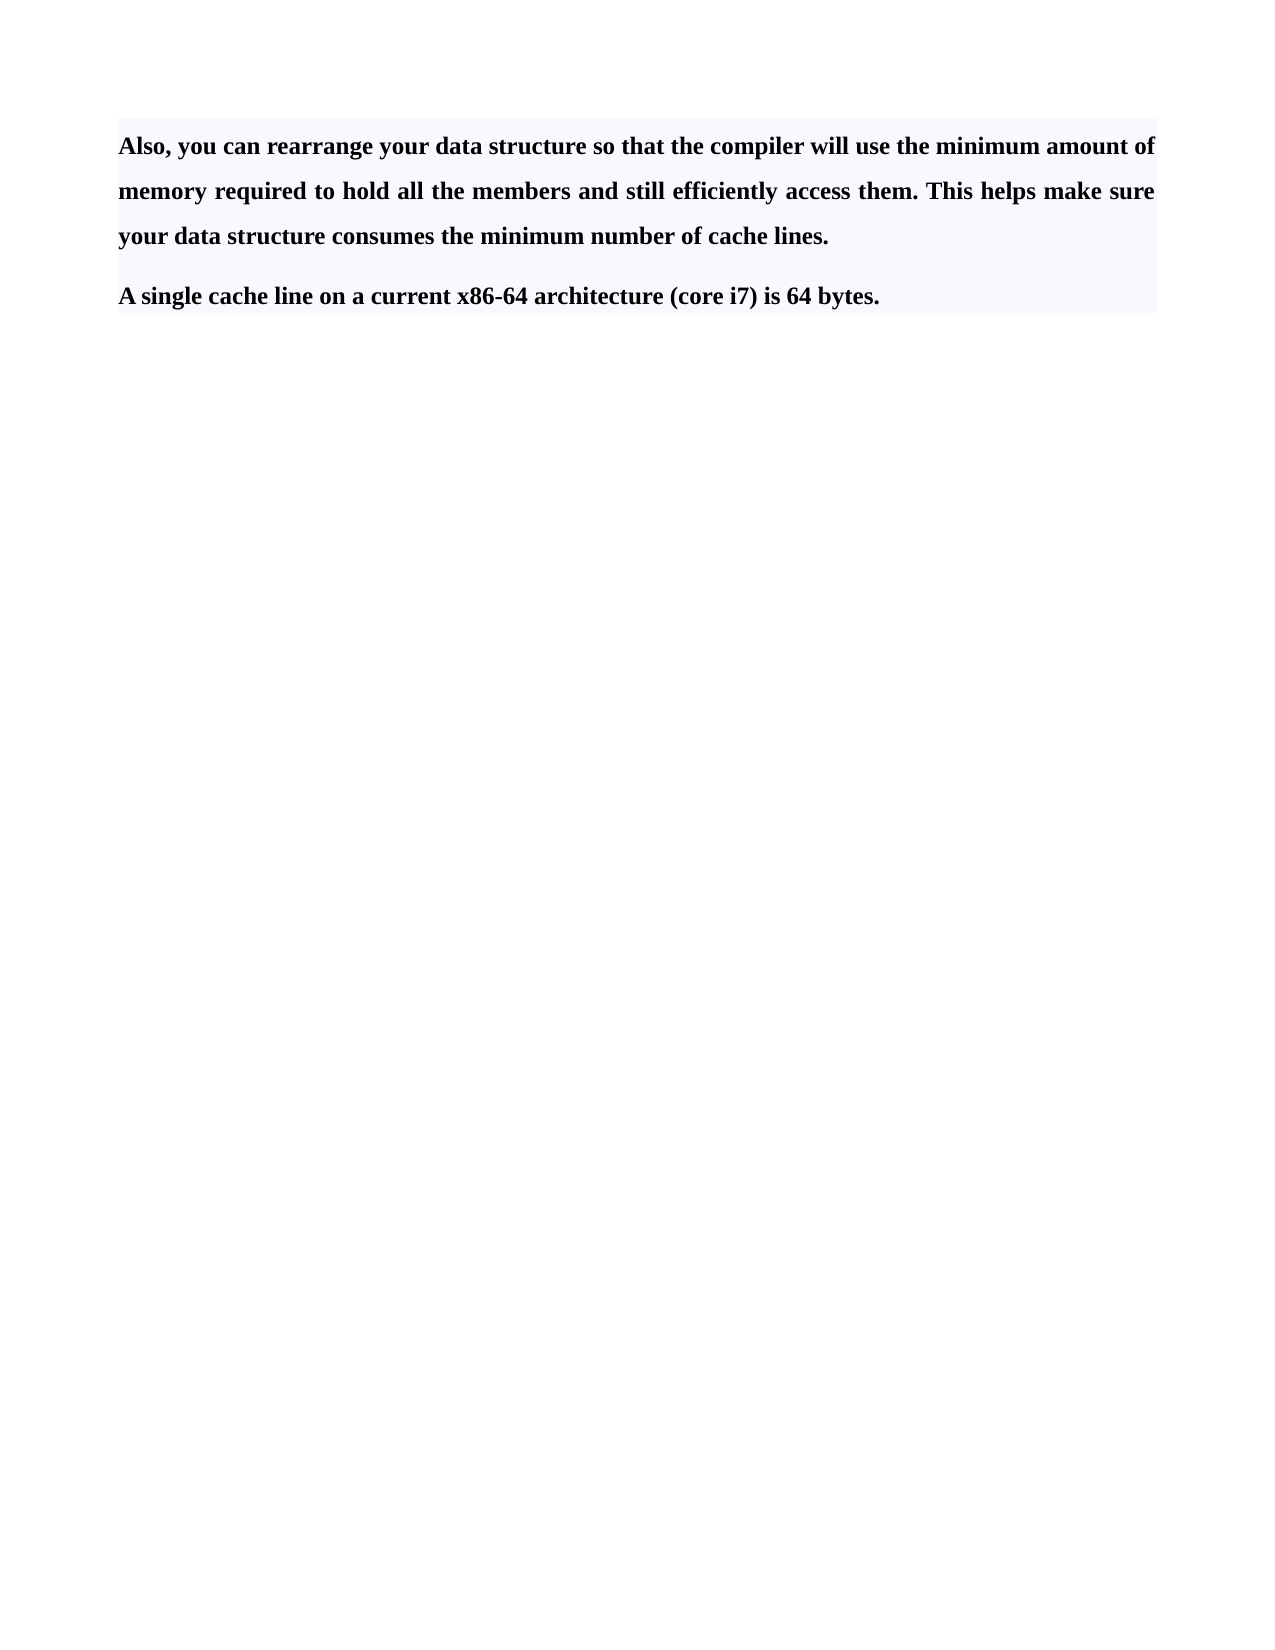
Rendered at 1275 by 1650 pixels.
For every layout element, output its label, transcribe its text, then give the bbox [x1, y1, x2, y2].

text Also, you can rearrange your data structure so that the compiler will use the minimum amount of memory required to hold all the members and still efficiently access them. This helps make sure your data structure consumes the minimum number of cache lines. [118, 118, 1157, 253]
text A single cache line on a current x86-64 architecture (core i7) is 64 bytes. [118, 268, 1157, 313]
